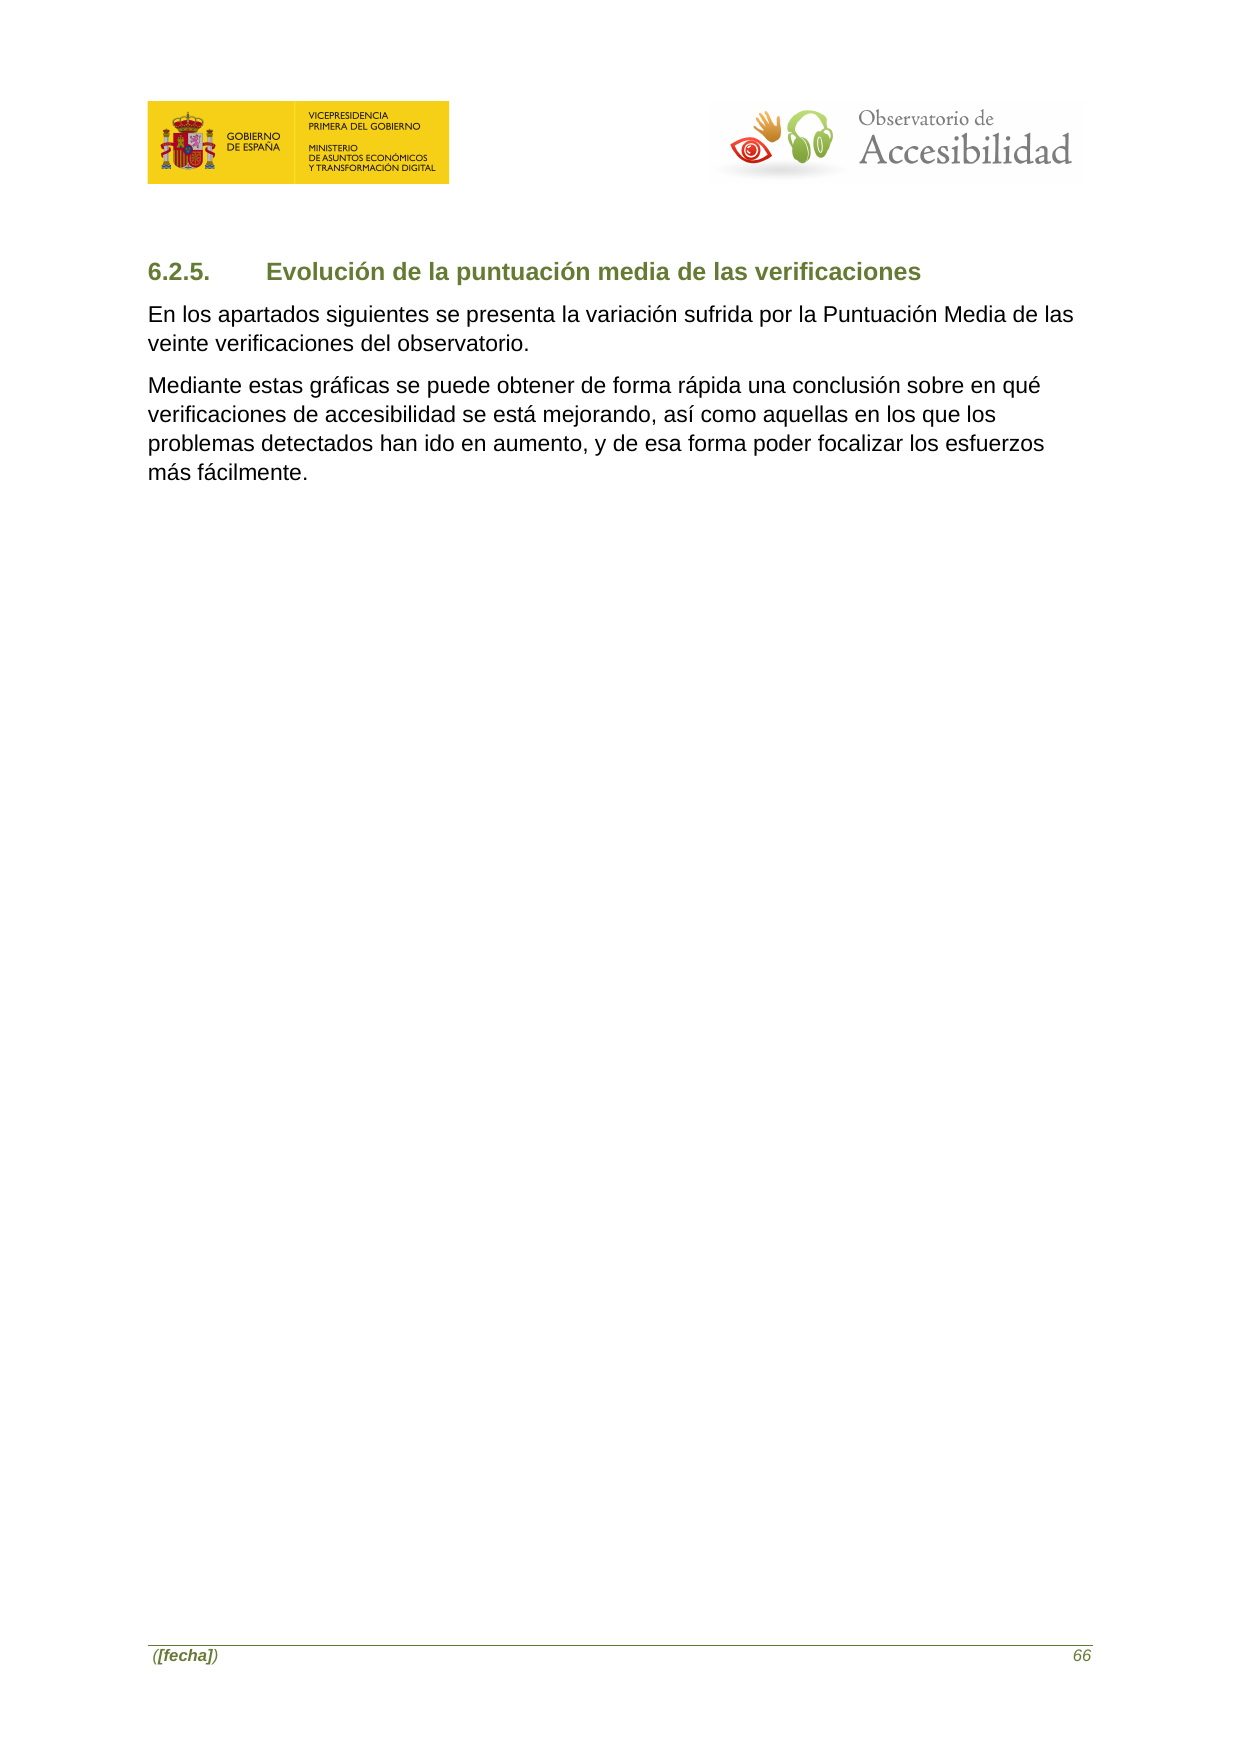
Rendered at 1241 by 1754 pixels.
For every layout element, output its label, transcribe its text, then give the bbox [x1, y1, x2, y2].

picture [710, 101, 1086, 184]
picture [147, 101, 450, 184]
text En los apartados siguientes se presenta la variación sufrida por la Puntuación Media de las veinte verificaciones del observatorio. [148, 301, 1092, 357]
subtitle Evolución de la puntuación media de las verificaciones [148, 257, 1092, 286]
text Mediante estas gráficas se puede obtener de forma rápida una conclusión sobre en qué verificaciones de accesibilidad se está mejorando, así como aquellas en los que los problemas detectados han ido en aumento, y de esa forma poder focalizar los esfuerzos más fácilmente. [148, 372, 1092, 485]
